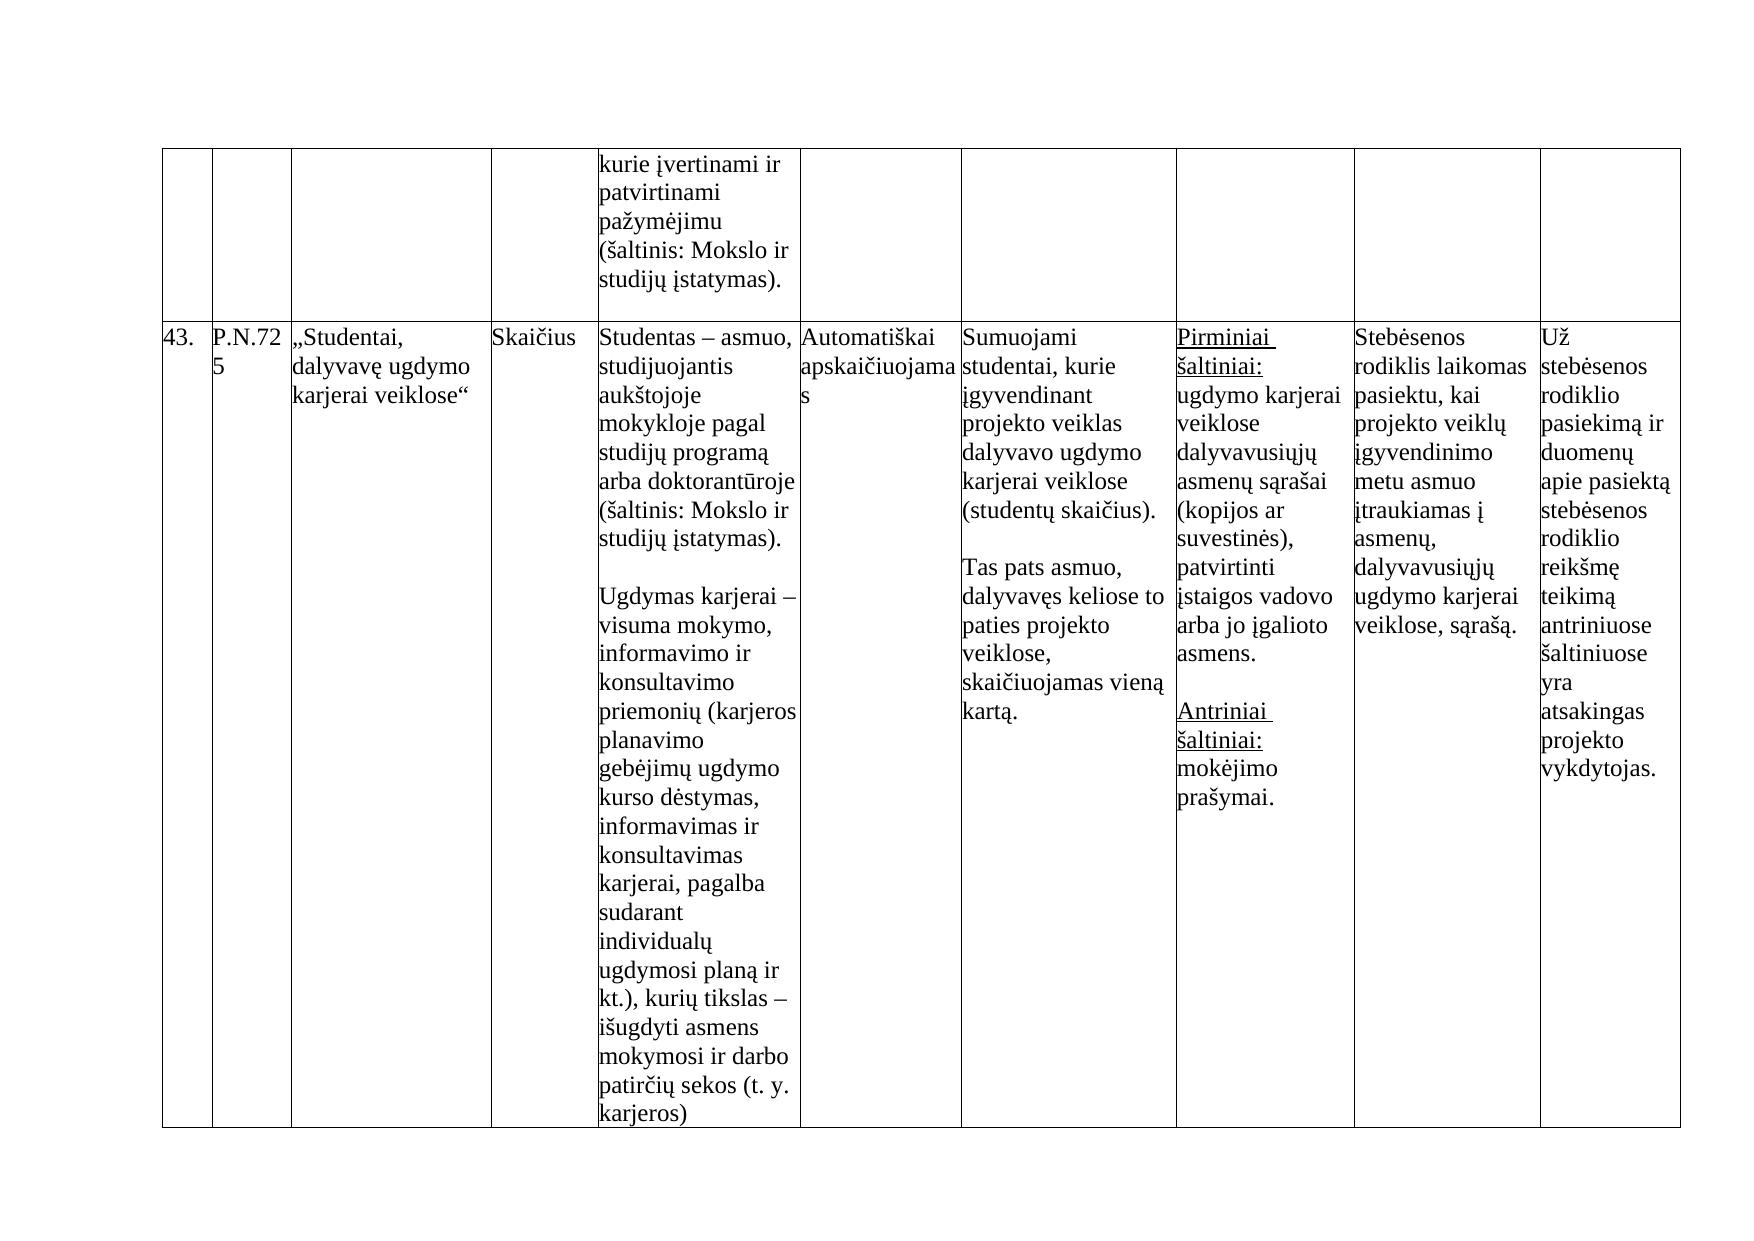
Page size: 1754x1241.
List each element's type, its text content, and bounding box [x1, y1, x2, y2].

table_cell [163, 149, 212, 321]
table_cell Studentas – asmuo, studijuojantis aukštojoje mokykloje pagal studijų programą arba doktorantūroje (šaltinis: Mokslo ir studijų įstatymas). Ugdymas karjerai – visuma mokymo, informavimo ir konsultavimo priemonių (karjeros planavimo gebėjimų ugdymo kurso dėstymas, informavimas ir konsultavimas karjerai, pagalba sudarant individualų ugdymosi planą ir kt.), kurių tikslas – išugdyti asmens mokymosi ir darbo patirčių sekos (t. y. karjeros) [599, 322, 800, 1127]
table_cell Stebėsenos rodiklis laikomas pasiektu, kai projekto veiklų įgyvendinimo metu asmuo įtraukiamas į asmenų, dalyvavusiųjų ugdymo karjerai veiklose, sąrašą. [1355, 322, 1540, 1127]
table_cell kurie įvertinami ir patvirtinami pažymėjimu (šaltinis: Mokslo ir studijų įstatymas). [599, 149, 800, 321]
table_cell [292, 149, 491, 321]
table_cell [492, 149, 598, 321]
table_cell [962, 149, 1176, 321]
table_cell [1541, 149, 1680, 321]
table_cell [1355, 149, 1540, 321]
table_cell [213, 149, 291, 321]
table_cell 43. [163, 322, 212, 1127]
table_cell [801, 149, 961, 321]
table_cell Sumuojami studentai, kurie įgyvendinant projekto veiklas dalyvavo ugdymo karjerai veiklose (studentų skaičius). Tas pats asmuo, dalyvavęs keliose to paties projekto veiklose, skaičiuojamas vieną kartą. [962, 322, 1176, 1127]
table_cell Už stebėsenos rodiklio pasiekimą ir duomenų apie pasiektą stebėsenos rodiklio reikšmę teikimą antriniuose šaltiniuose yra atsakingas projekto vykdytojas. [1541, 322, 1680, 1127]
table_cell „Studentai, dalyvavę ugdymo karjerai veiklose“ [292, 322, 491, 1127]
table_cell Skaičius [492, 322, 598, 1127]
table_cell Automatiškai apskaičiuojamas [801, 322, 961, 1127]
table_cell P.N.725 [213, 322, 291, 1127]
table_cell [1177, 149, 1354, 321]
table_cell Pirminiai šaltiniai: ugdymo karjerai veiklose dalyvavusiųjų asmenų sąrašai (kopijos ar suvestinės), patvirtinti įstaigos vadovo arba jo įgalioto asmens. Antriniai šaltiniai: mokėjimo prašymai. [1177, 322, 1354, 1127]
